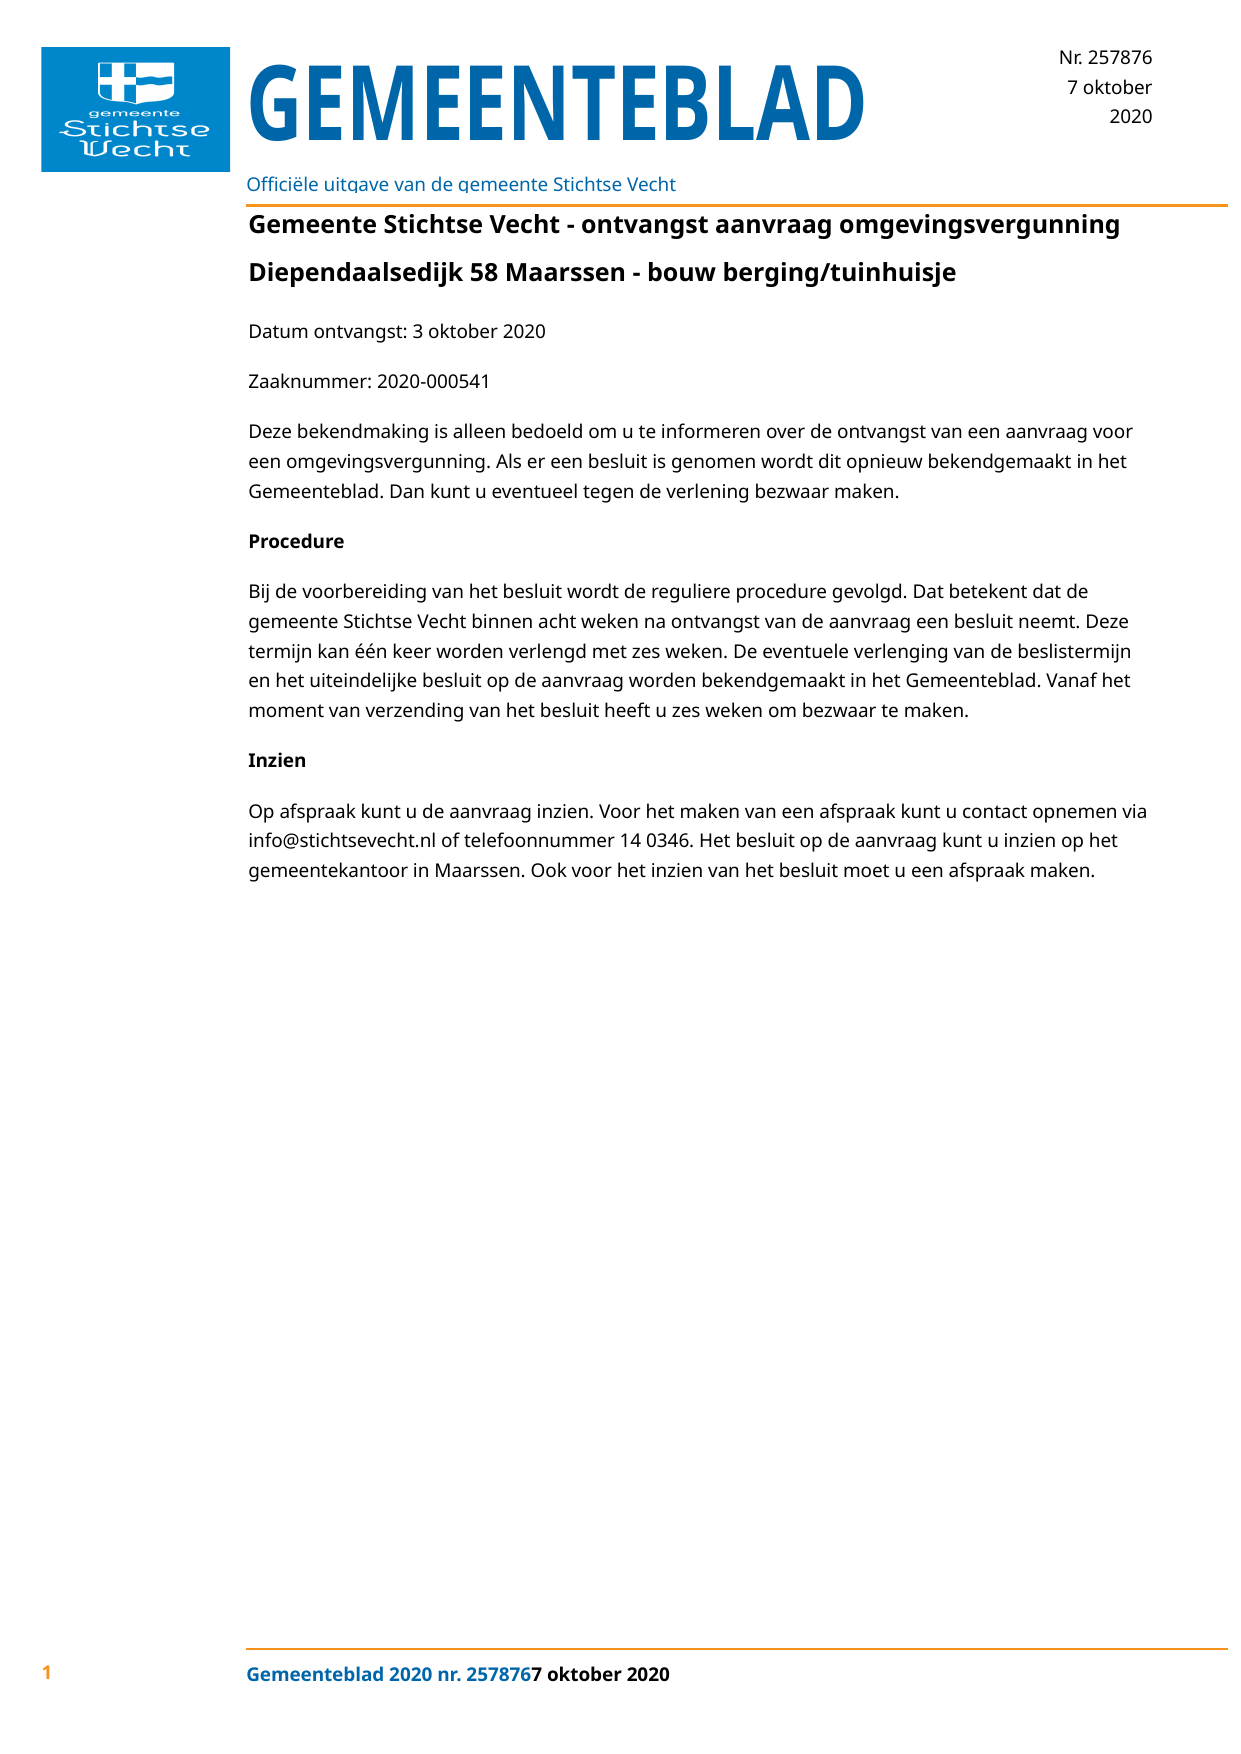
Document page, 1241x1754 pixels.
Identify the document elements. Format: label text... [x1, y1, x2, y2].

picture [137, 63, 174, 103]
text Op afspraak kunt u de aanvraag inzien. Voor het maken van een afspraak kunt u contact opnemen via info@stichtsevecht.nl of telefoonnummer 14 0346. Het besluit op de aanvraag kunt u inzien op het gemeentekantoor in Maarssen. Ook voor het inzien van het besluit moet u een afspraak maken. [248, 798, 1152, 883]
text Deze bekendmaking is alleen bedoeld om u te informeren over de ontvangst van een aanvraag voor een omgevingsvergunning. Als er een besluit is genomen wordt dit opnieuw bekendgemaakt in het Gemeenteblad. Dan kunt u eventueel tegen de verlening bezwaar maken. [248, 419, 1152, 504]
text Bij de voorbereiding van het besluit wordt de reguliere procedure gevolgd. Dat betekent dat de gemeente Stichtse Vecht binnen acht weken na ontvangst van de aanvraag een besluit neemt. Deze termijn kan één keer worden verlengd met zes weken. De eventuele verlenging van de beslistermijn en het uiteindelijke besluit op de aanvraag worden bekendgemaakt in het Gemeenteblad. Vanaf het moment van verzending van het besluit heeft u zes weken om bezwaar te maken. [248, 579, 1152, 723]
text Datum ontvangst: 3 oktober 2020 [248, 318, 1152, 344]
text Zaaknummer: 2020-000541 [248, 368, 1152, 394]
text Inzien [248, 747, 1152, 773]
text Procedure [248, 528, 1152, 554]
picture [99, 63, 135, 101]
text Gemeente Stichtse Vecht - ontvangst aanvraag omgevingsvergunning Diependaalsedijk 58 Maarssen - bouw berging/tuinhuisje [248, 207, 1152, 288]
